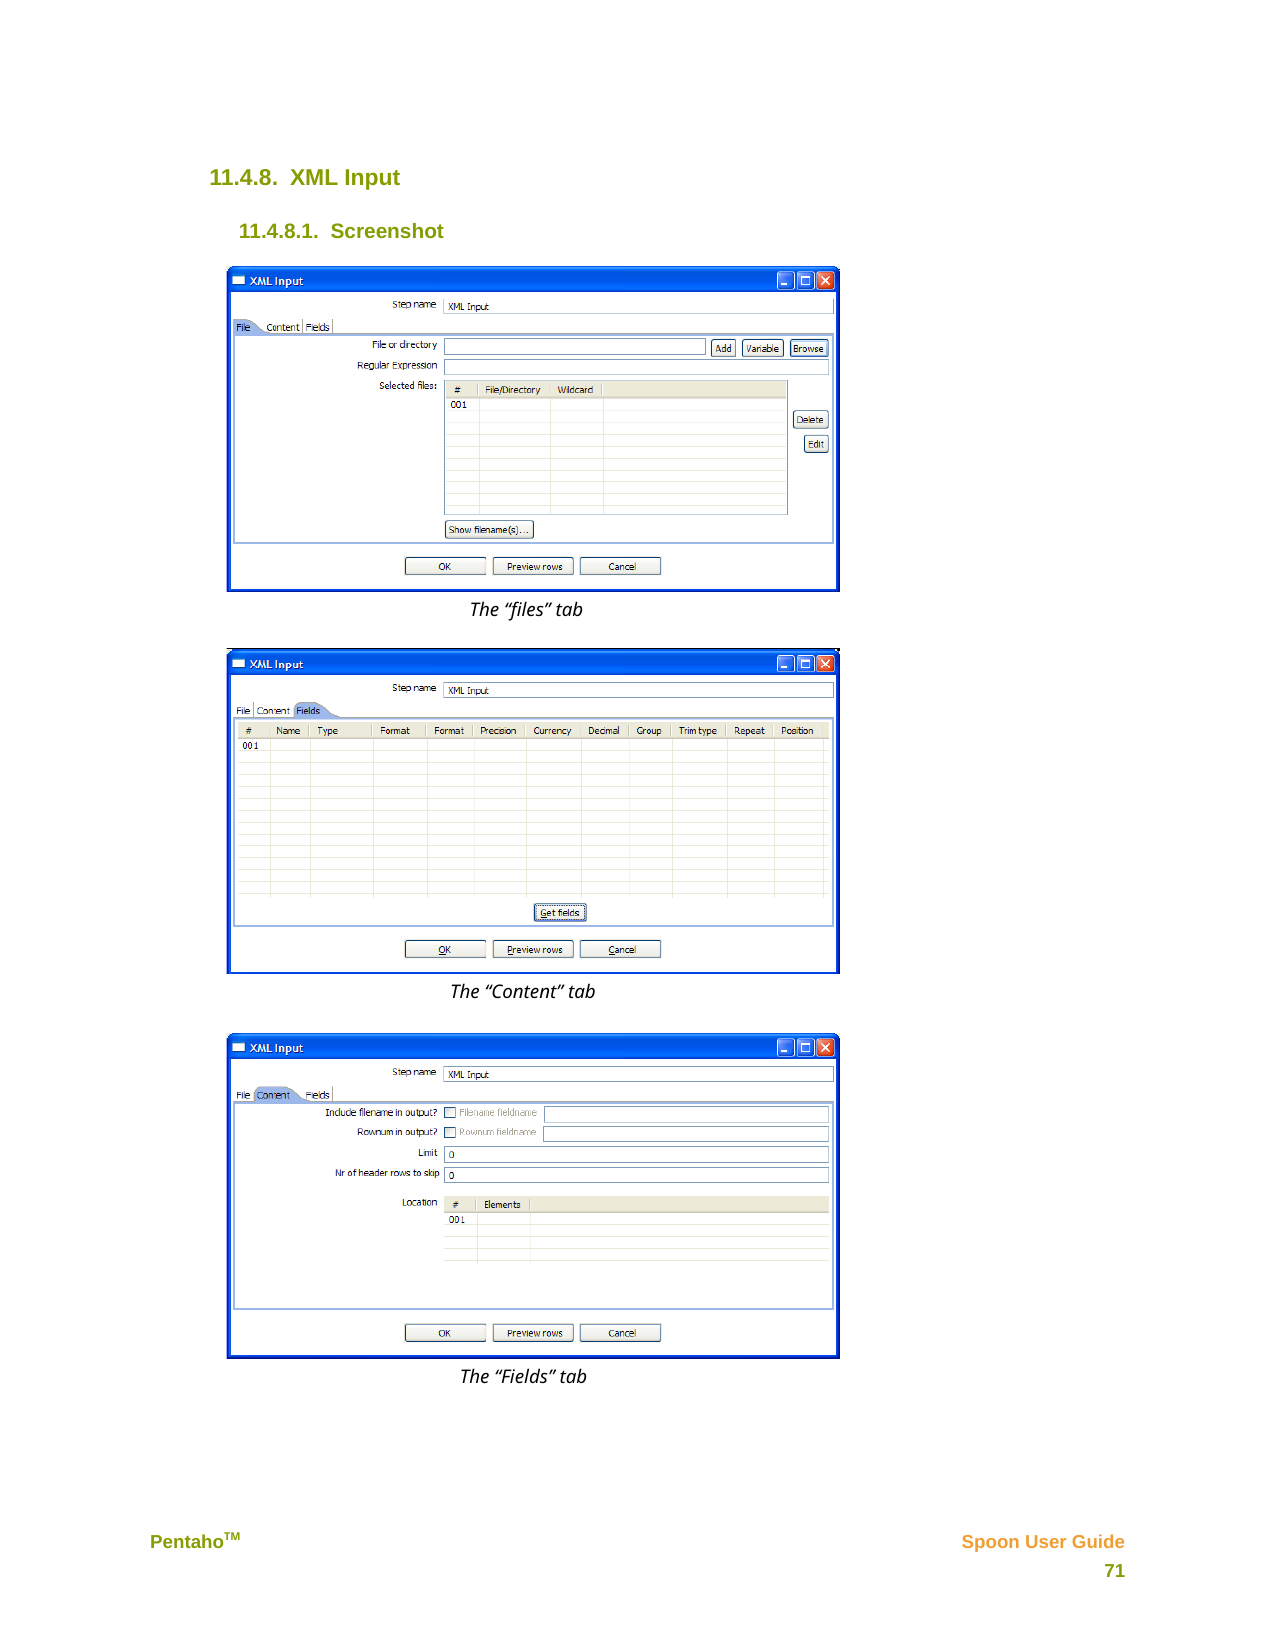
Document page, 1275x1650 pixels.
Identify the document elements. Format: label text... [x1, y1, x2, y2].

subtitle XML Input [209, 157, 1125, 192]
text The “Fields” tab [225, 1004, 1125, 1389]
text The “files” tab [225, 246, 1125, 622]
text The “Content” tab [375, 622, 1125, 1004]
subtitle Screenshot [239, 211, 1125, 246]
